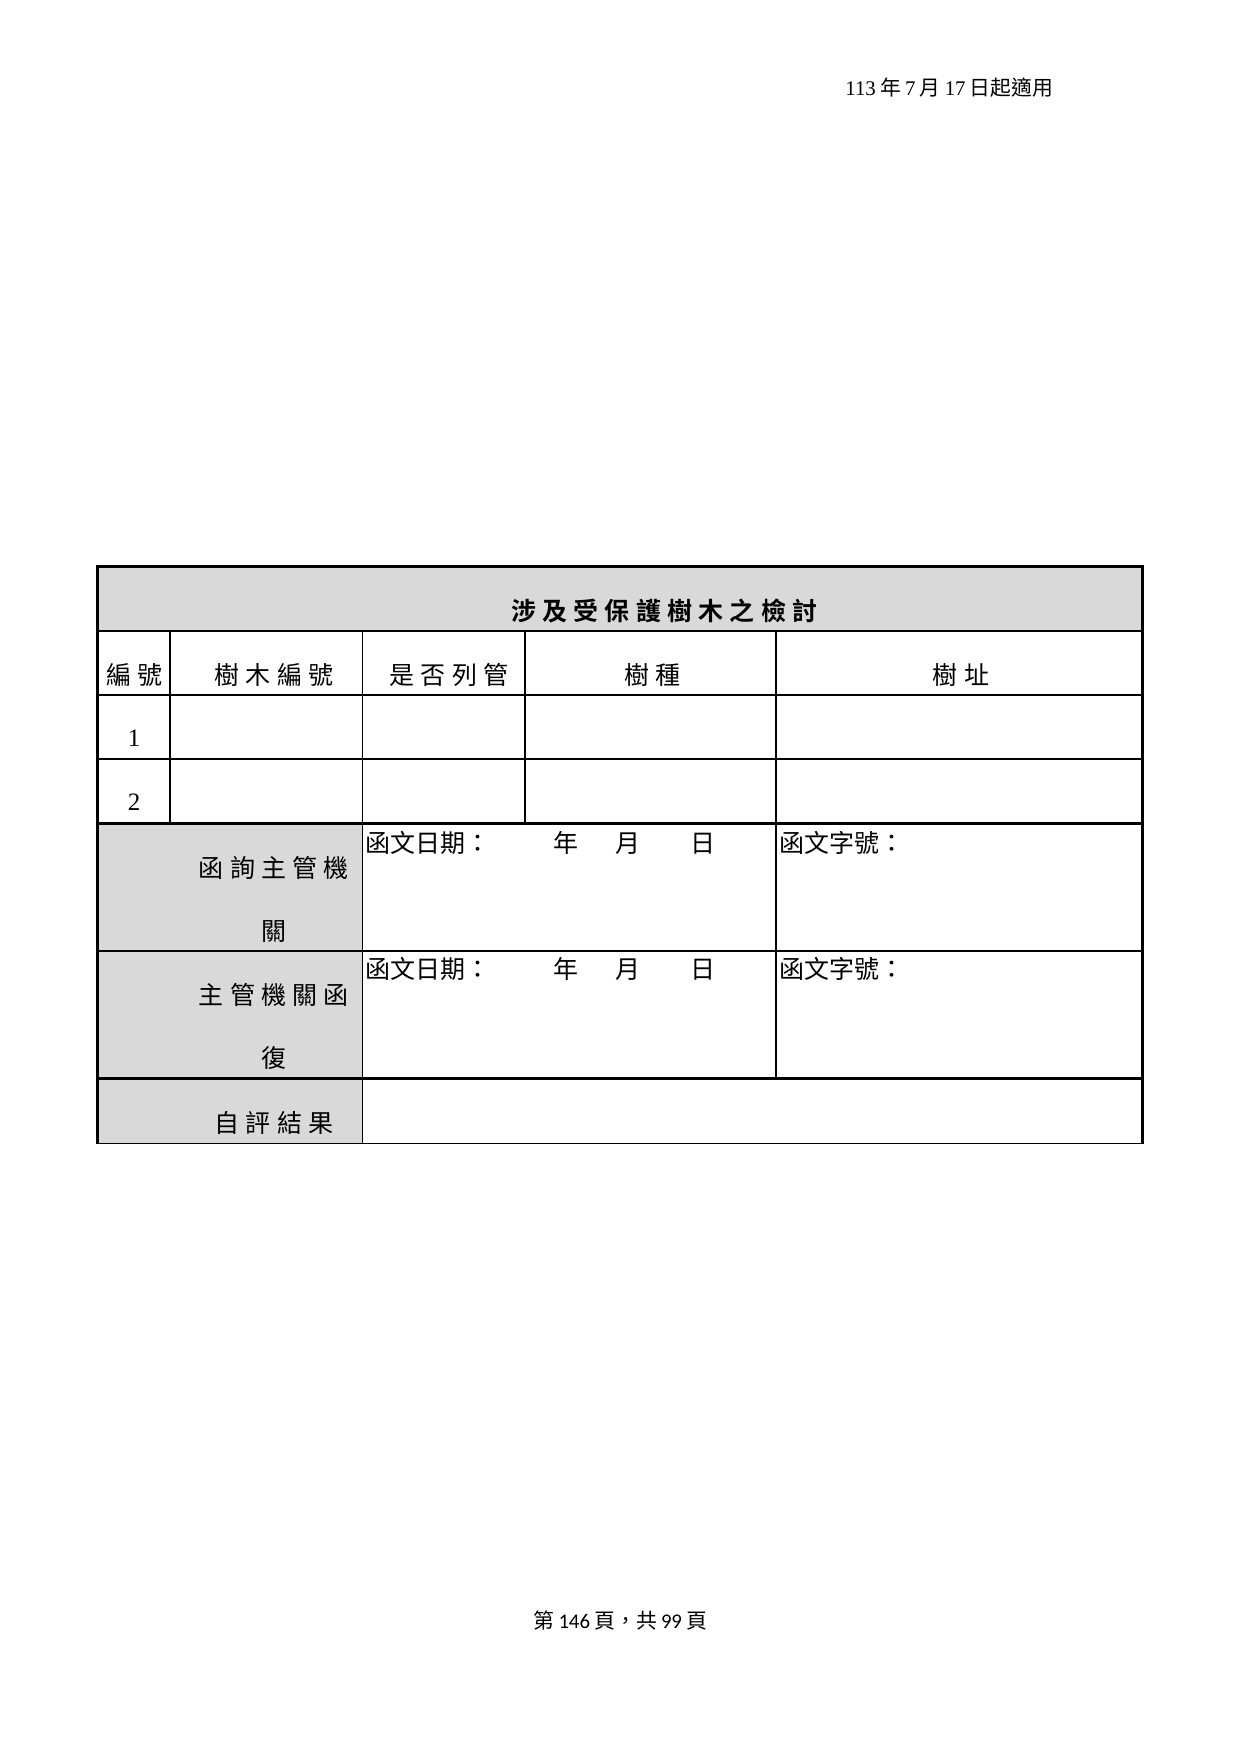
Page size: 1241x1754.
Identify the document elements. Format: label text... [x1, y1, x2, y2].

table_cell 函詢主管機關 [99, 825, 362, 950]
table_cell [363, 760, 524, 822]
table_cell 樹種 [526, 632, 775, 694]
table_cell 函文字號： [777, 952, 1141, 1077]
table_cell [171, 696, 362, 758]
table_cell 編號 [99, 632, 169, 694]
table_cell 涉及受保護樹木之檢討 [99, 568, 1141, 630]
table_cell 1 [99, 696, 169, 758]
table_cell [363, 1080, 1141, 1143]
table_cell [526, 760, 775, 822]
table_cell 2 [99, 760, 169, 822]
table_cell 樹木編號 [171, 632, 362, 694]
table_cell 主管機關函復 [99, 952, 362, 1077]
table_cell 函文日期： 年 月 日 [363, 952, 775, 1077]
table_cell [777, 696, 1141, 758]
table_cell [363, 696, 524, 758]
table_cell [526, 696, 775, 758]
table_cell 函文字號： [777, 825, 1141, 950]
table_cell 自評結果 [99, 1080, 362, 1143]
table_cell 樹址 [777, 632, 1141, 694]
table_cell 函文日期： 年 月 日 [363, 825, 775, 950]
table_cell 是否列管 [363, 632, 524, 694]
table_cell [171, 760, 362, 822]
table_cell [777, 760, 1141, 822]
